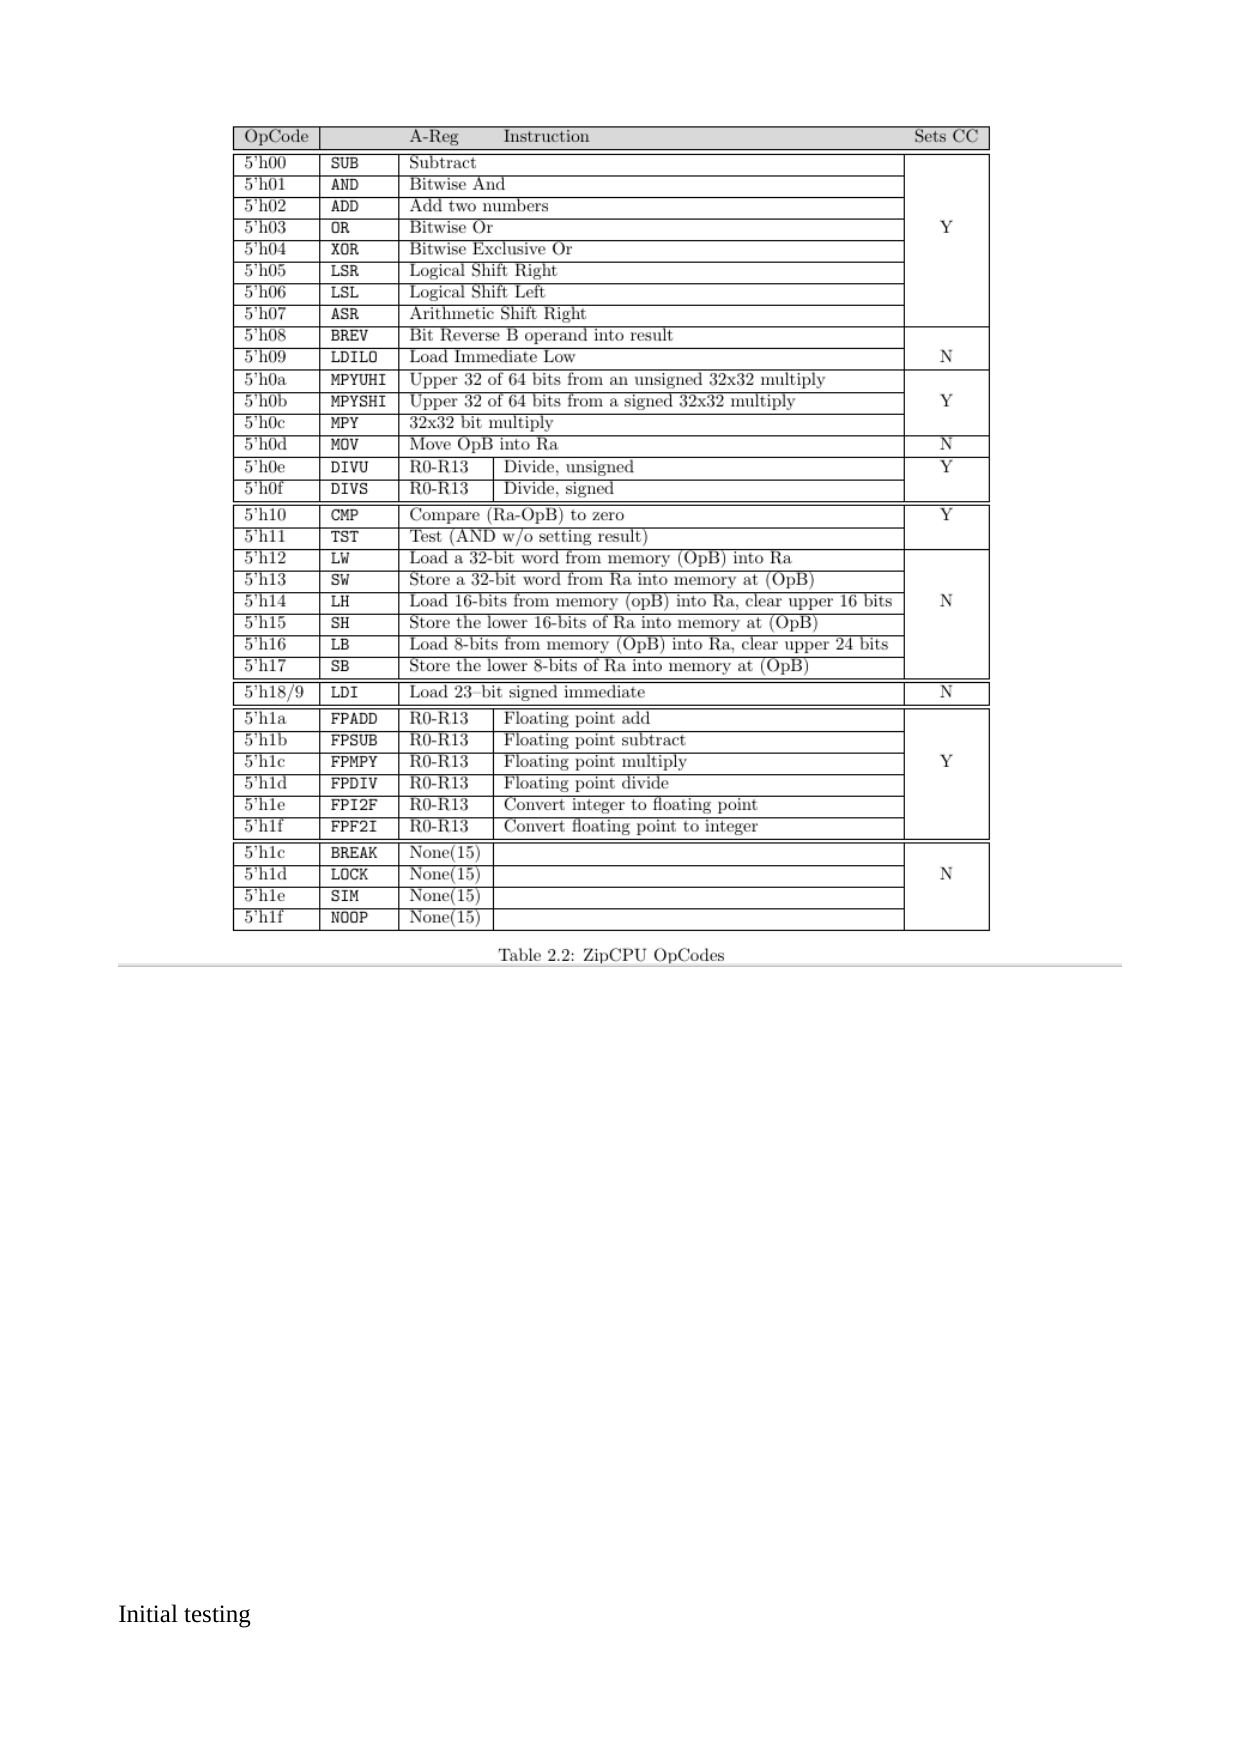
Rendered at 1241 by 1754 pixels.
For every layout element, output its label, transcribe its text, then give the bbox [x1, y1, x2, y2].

text Initial testing [118, 1599, 1122, 1628]
picture [118, 118, 1123, 967]
